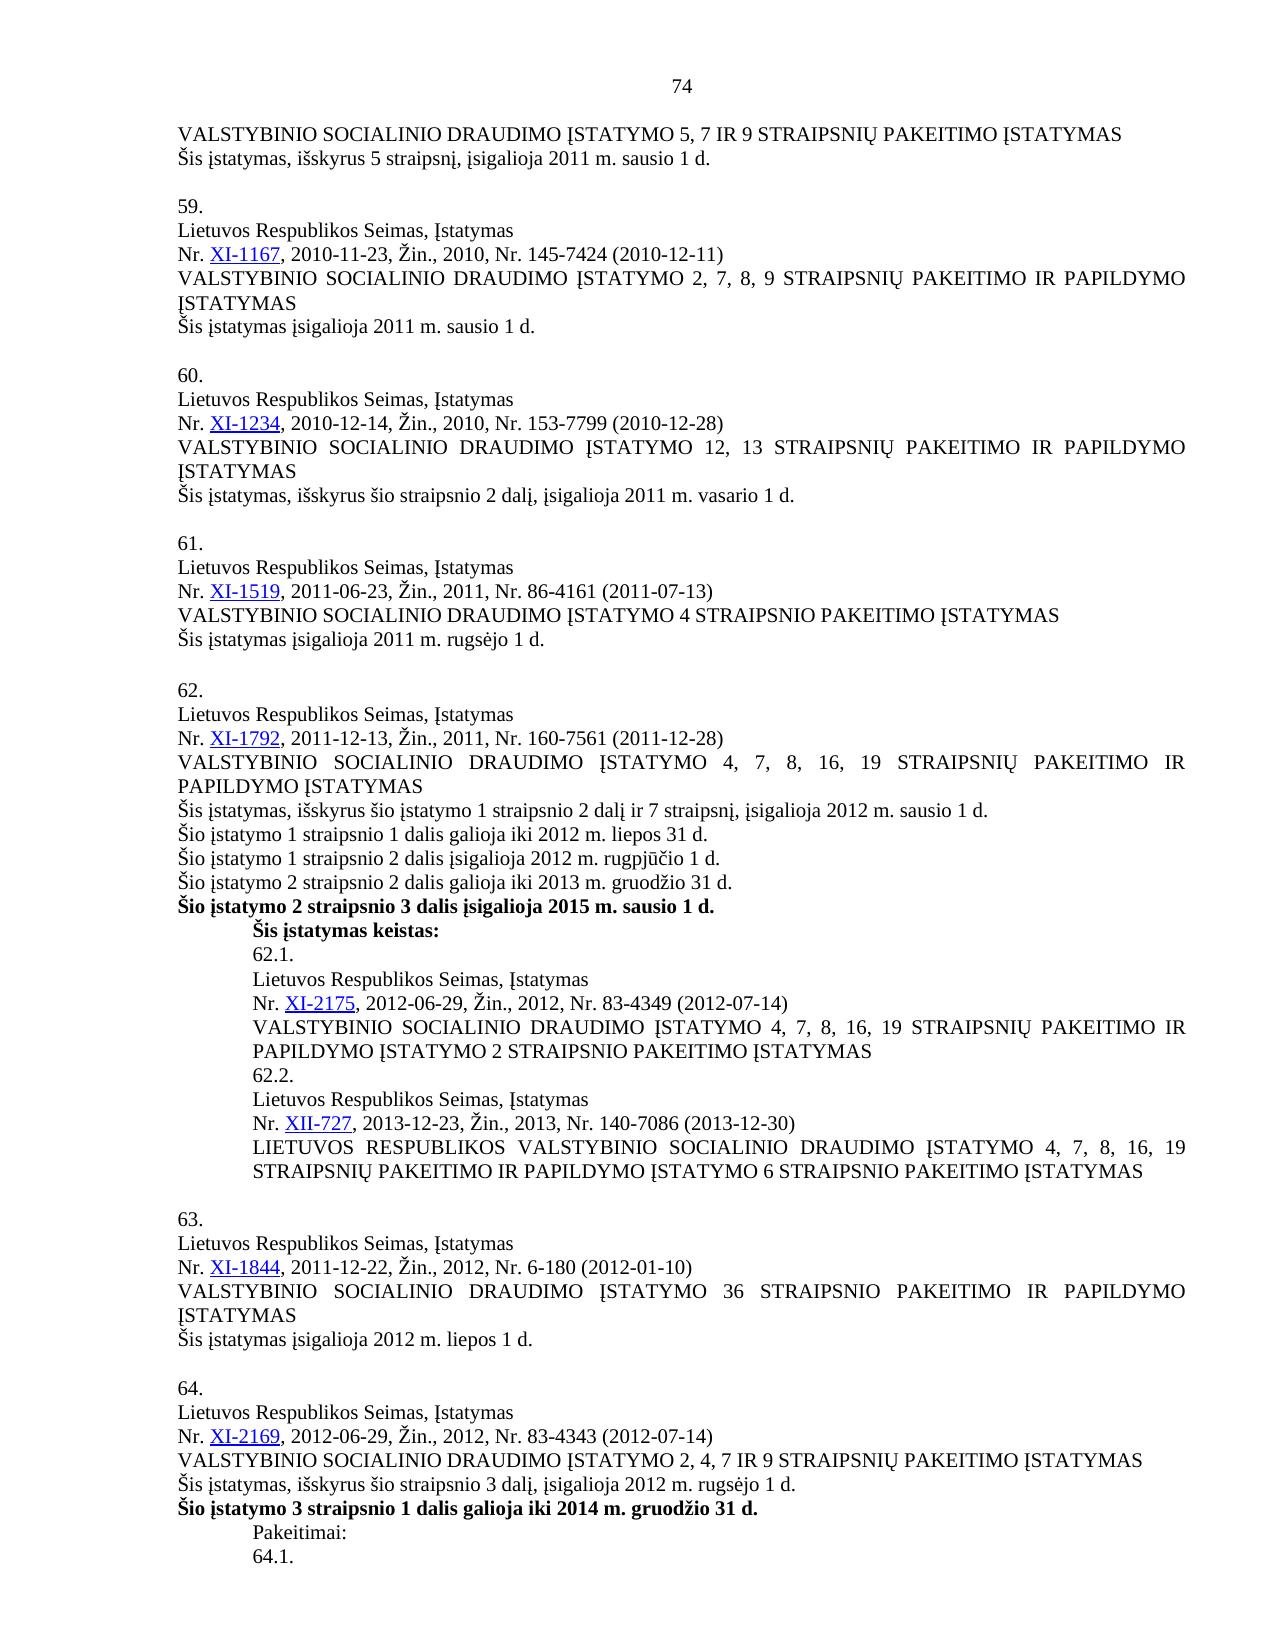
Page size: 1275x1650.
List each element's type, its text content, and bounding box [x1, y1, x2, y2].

text Lietuvos Respublikos Seimas, Įstatymas [177, 702, 1186, 726]
text Nr. XI-1844, 2011-12-22, Žin., 2012, Nr. 6-180 (2012-01-10) [177, 1255, 1186, 1279]
text Lietuvos Respublikos Seimas, Įstatymas [177, 1231, 1186, 1255]
text 63. [177, 1207, 1186, 1231]
text 62.1. [177, 942, 1186, 966]
text 60. [177, 363, 1186, 387]
text VALSTYBINIO SOCIALINIO DRAUDIMO ĮSTATYMO 4, 7, 8, 16, 19 STRAIPSNIŲ PAKEITIMO IR PAPILDYMO ĮSTATYMO 2 STRAIPSNIO PAKEITIMO ĮSTATYMAS [252, 1014, 1186, 1063]
text VALSTYBINIO SOCIALINIO DRAUDIMO ĮSTATYMO 5, 7 IR 9 STRAIPSNIŲ PAKEITIMO ĮSTATYMAS [177, 122, 1186, 146]
text VALSTYBINIO SOCIALINIO DRAUDIMO ĮSTATYMO 2, 7, 8, 9 STRAIPSNIŲ PAKEITIMO IR PAPILDYMO ĮSTATYMAS [177, 266, 1186, 314]
text Nr. XI-2169, 2012-06-29, Žin., 2012, Nr. 83-4343 (2012-07-14) [177, 1424, 1186, 1448]
text Šio įstatymo 1 straipsnio 2 dalis įsigalioja 2012 m. rugpjūčio 1 d. [177, 846, 1186, 870]
text Šio įstatymo 2 straipsnio 3 dalis įsigalioja 2015 m. sausio 1 d. [177, 894, 1186, 918]
text Lietuvos Respublikos Seimas, Įstatymas [177, 1087, 1186, 1111]
text 62. [177, 678, 1186, 702]
text Šis įstatymas keistas: [177, 918, 1186, 942]
text Lietuvos Respublikos Seimas, Įstatymas [177, 555, 1186, 579]
text Nr. XI-1167, 2010-11-23, Žin., 2010, Nr. 145-7424 (2010-12-11) [177, 242, 1186, 266]
text Lietuvos Respublikos Seimas, Įstatymas [177, 1399, 1186, 1424]
text Šis įstatymas, išskyrus šio straipsnio 3 dalį, įsigalioja 2012 m. rugsėjo 1 d. [177, 1472, 1186, 1496]
text 61. [177, 531, 1186, 555]
text Lietuvos Respublikos Seimas, Įstatymas [177, 966, 1186, 991]
text 64. [177, 1376, 1186, 1399]
text Nr. XI-1234, 2010-12-14, Žin., 2010, Nr. 153-7799 (2010-12-28) [177, 411, 1186, 435]
text Šio įstatymo 3 straipsnio 1 dalis galioja iki 2014 m. gruodžio 31 d. [177, 1496, 1187, 1520]
text Pakeitimai: [177, 1520, 1186, 1544]
text Nr. XI-2175, 2012-06-29, Žin., 2012, Nr. 83-4349 (2012-07-14) [177, 991, 1186, 1014]
text 62.2. [177, 1063, 1186, 1087]
text VALSTYBINIO SOCIALINIO DRAUDIMO ĮSTATYMO 36 STRAIPSNIO PAKEITIMO IR PAPILDYMO ĮSTATYMAS [177, 1279, 1186, 1327]
text Šis įstatymas įsigalioja 2011 m. rugsėjo 1 d. [177, 627, 1186, 651]
text VALSTYBINIO SOCIALINIO DRAUDIMO ĮSTATYMO 12, 13 STRAIPSNIŲ PAKEITIMO IR PAPILDYMO ĮSTATYMAS [177, 435, 1186, 483]
text Lietuvos Respublikos Seimas, Įstatymas [177, 218, 1186, 242]
text Šis įstatymas įsigalioja 2012 m. liepos 1 d. [177, 1327, 1187, 1351]
text Nr. XI-1519, 2011-06-23, Žin., 2011, Nr. 86-4161 (2011-07-13) [177, 579, 1186, 603]
text LIETUVOS RESPUBLIKOS VALSTYBINIO SOCIALINIO DRAUDIMO ĮSTATYMO 4, 7, 8, 16, 19 STRAIPSNIŲ PAKEITIMO IR PAPILDYMO ĮSTATYMO 6 STRAIPSNIO PAKEITIMO ĮSTATYMAS [252, 1135, 1186, 1183]
text 59. [177, 194, 1186, 218]
text Šis įstatymas, išskyrus 5 straipsnį, įsigalioja 2011 m. sausio 1 d. [177, 146, 1186, 170]
text Šis įstatymas įsigalioja 2011 m. sausio 1 d. [177, 314, 1186, 338]
text Šis įstatymas, išskyrus šio straipsnio 2 dalį, įsigalioja 2011 m. vasario 1 d. [177, 483, 1186, 507]
text VALSTYBINIO SOCIALINIO DRAUDIMO ĮSTATYMO 4, 7, 8, 16, 19 STRAIPSNIŲ PAKEITIMO IR PAPILDYMO ĮSTATYMAS [177, 750, 1186, 798]
text Šis įstatymas, išskyrus šio įstatymo 1 straipsnio 2 dalį ir 7 straipsnį, įsigalioja 2012 m. sausio 1 d. [177, 798, 1186, 822]
text Šio įstatymo 2 straipsnio 2 dalis galioja iki 2013 m. gruodžio 31 d. [177, 870, 1186, 894]
text Lietuvos Respublikos Seimas, Įstatymas [177, 387, 1186, 411]
text Šio įstatymo 1 straipsnio 1 dalis galioja iki 2012 m. liepos 31 d. [177, 822, 1186, 846]
text Nr. XI-1792, 2011-12-13, Žin., 2011, Nr. 160-7561 (2011-12-28) [177, 726, 1186, 750]
text Nr. XII-727, 2013-12-23, Žin., 2013, Nr. 140-7086 (2013-12-30) [177, 1111, 1186, 1135]
text 64.1. [177, 1544, 1186, 1568]
text VALSTYBINIO SOCIALINIO DRAUDIMO ĮSTATYMO 4 STRAIPSNIO PAKEITIMO ĮSTATYMAS [177, 603, 1186, 627]
text VALSTYBINIO SOCIALINIO DRAUDIMO ĮSTATYMO 2, 4, 7 IR 9 STRAIPSNIŲ PAKEITIMO ĮSTATYMAS [177, 1448, 1186, 1472]
